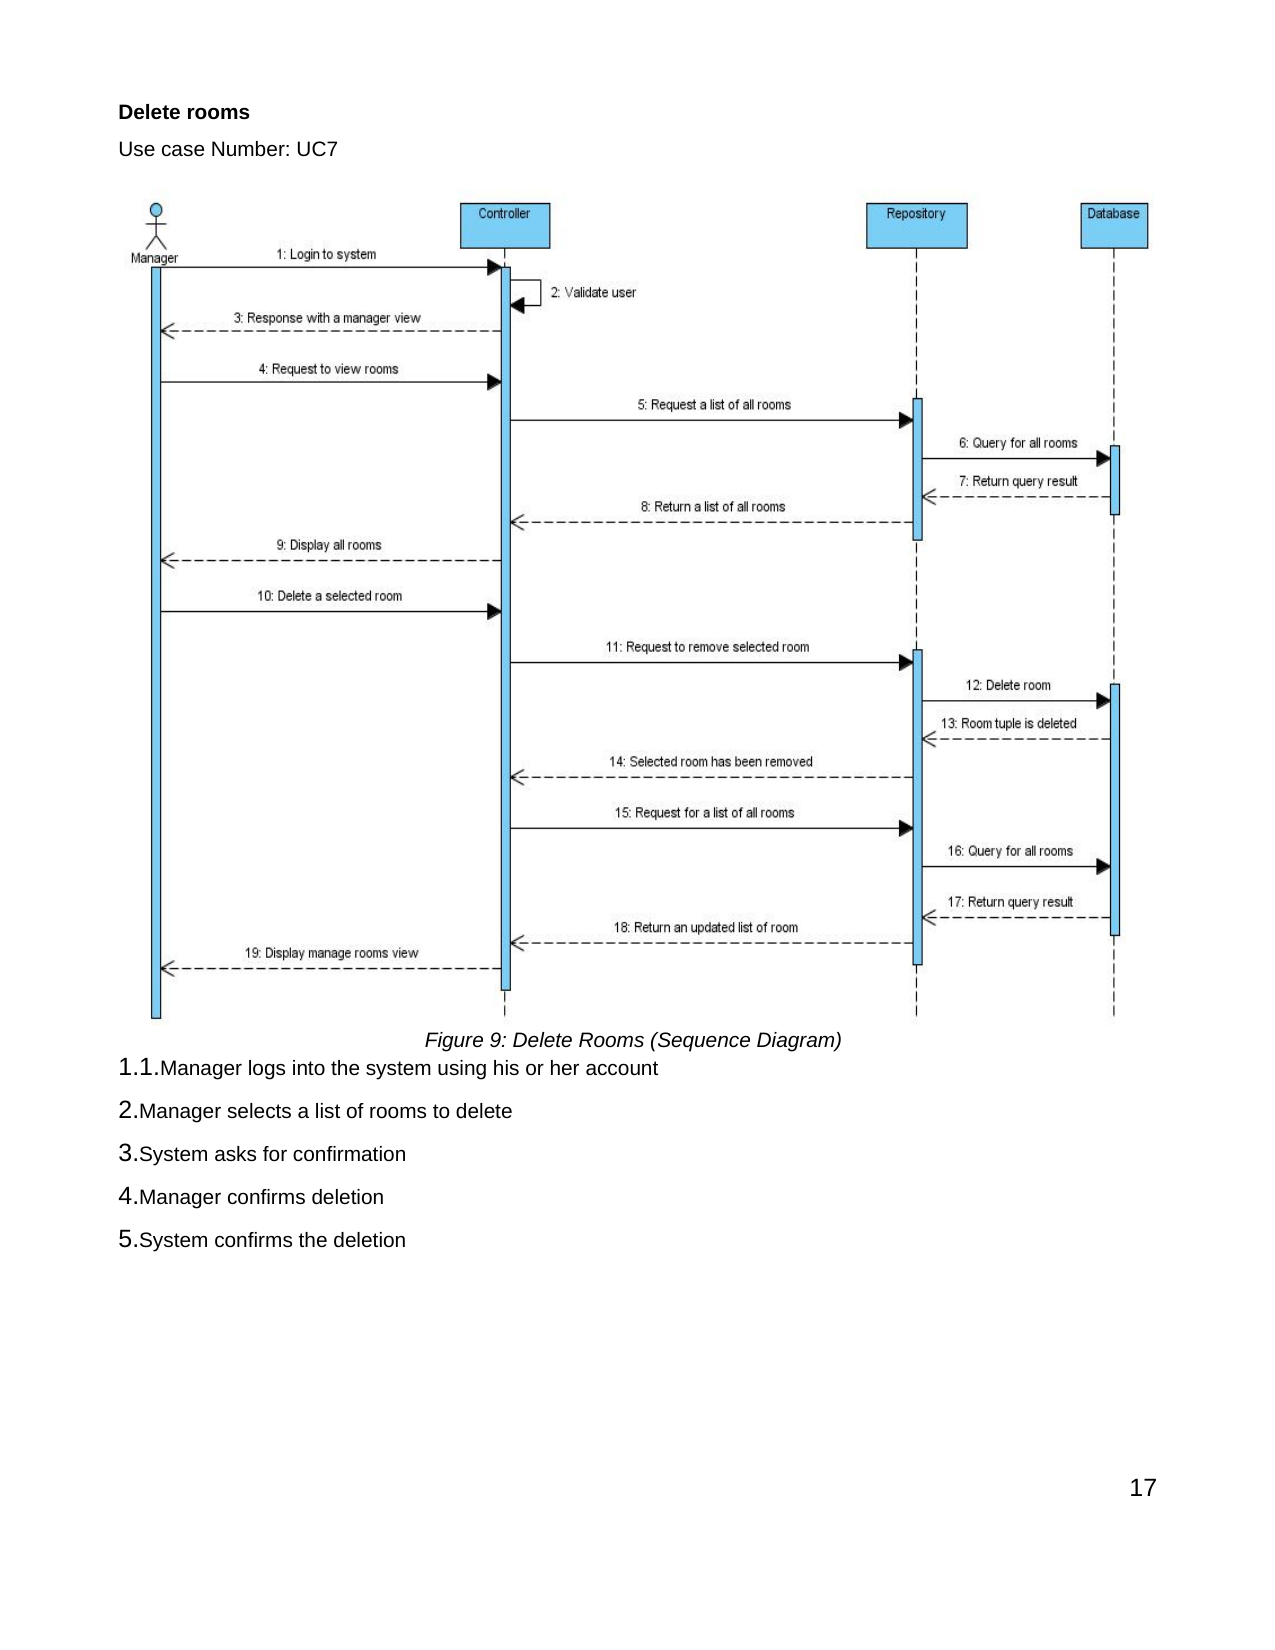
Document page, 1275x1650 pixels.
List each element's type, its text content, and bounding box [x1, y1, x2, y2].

list System asks for confirmation [118, 1138, 1157, 1166]
text [115, 177, 1154, 189]
list Manager confirms deletion [118, 1181, 1157, 1209]
picture [115, 189, 1154, 1028]
list Manager selects a list of rooms to delete [118, 1094, 1157, 1123]
subtitle Delete rooms [118, 100, 1157, 124]
text Use case Number: UC7 [118, 136, 1157, 160]
list Manager logs into the system using his or her account [118, 172, 1157, 1080]
list System confirms the deletion [118, 1224, 1157, 1253]
text Figure 9: Delete Rooms (Sequence Diagram) [115, 1028, 1154, 1051]
